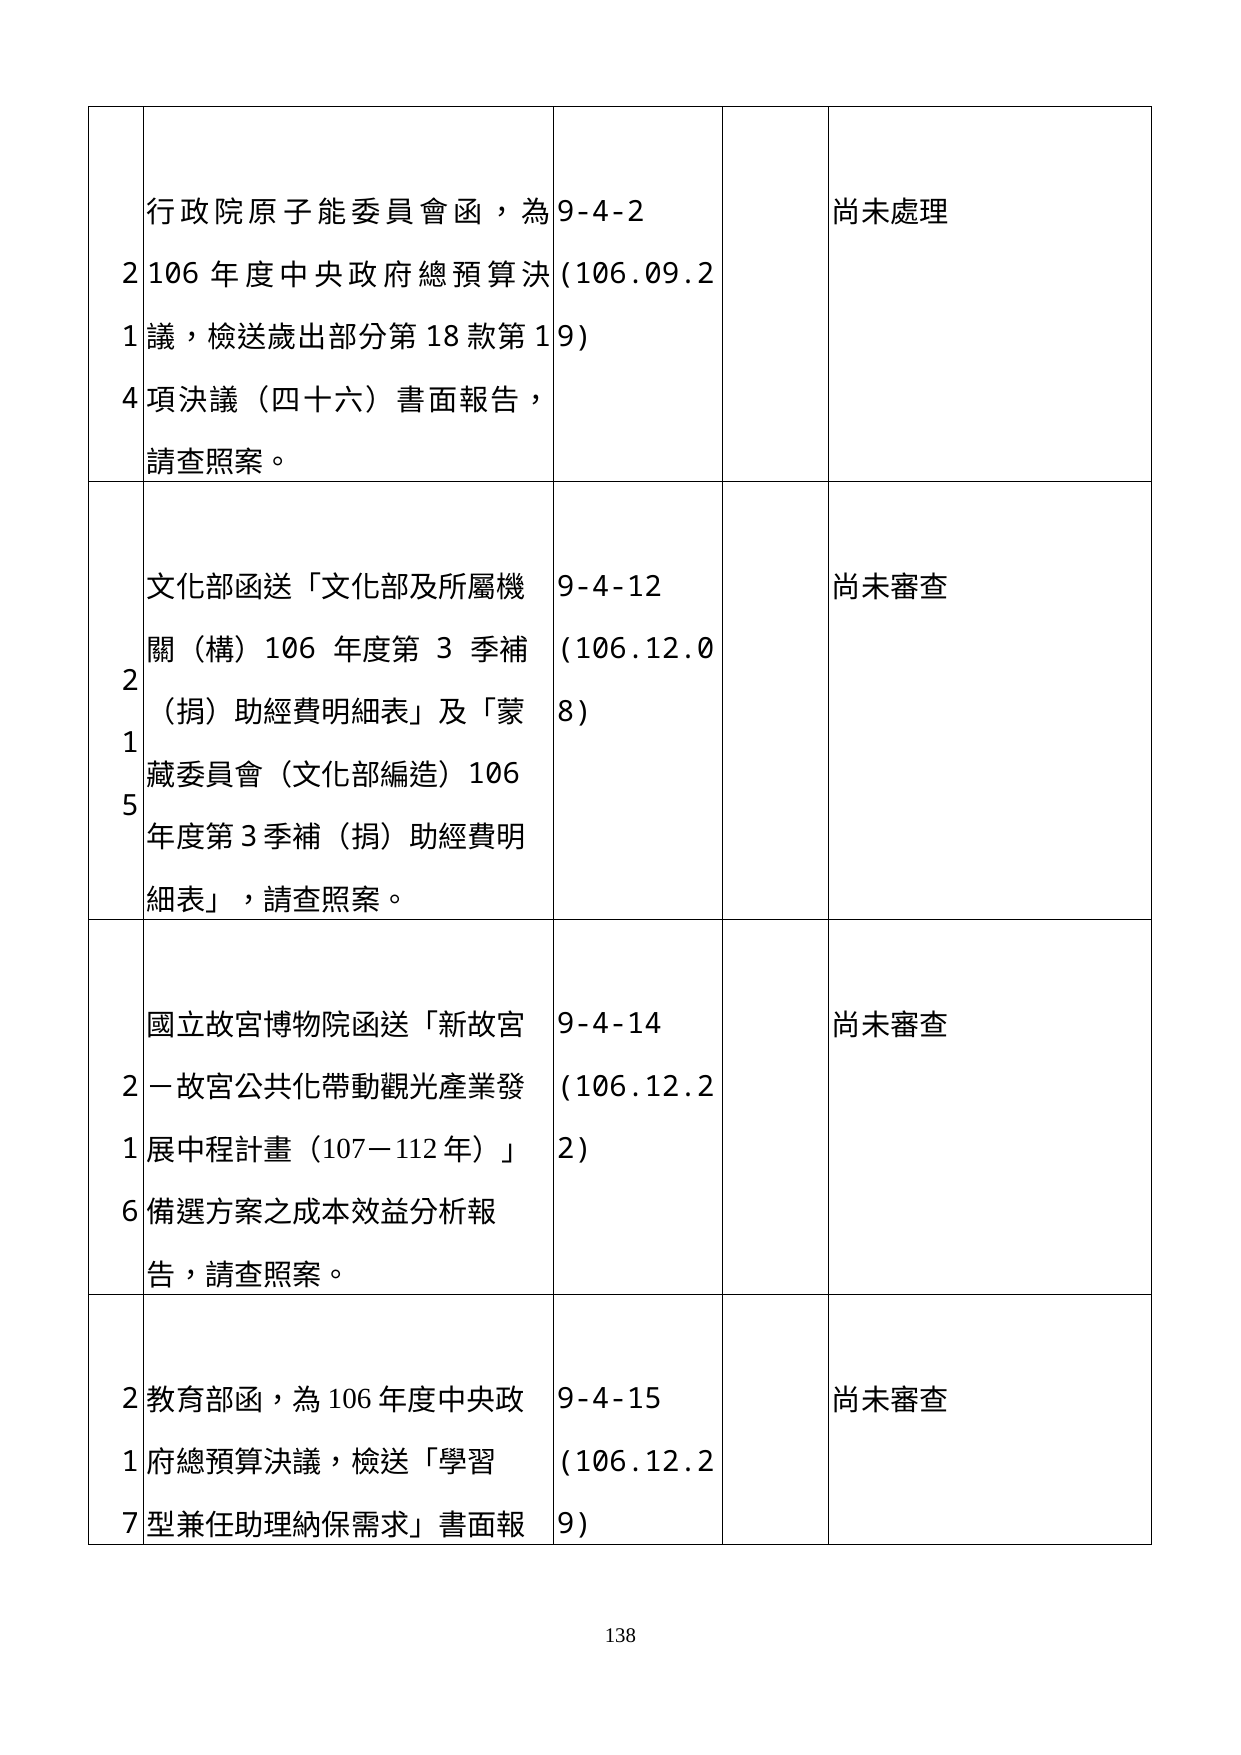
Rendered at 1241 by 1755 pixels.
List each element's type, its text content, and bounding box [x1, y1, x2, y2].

table_cell [723, 482, 828, 918]
table_cell 9-4-15 (106.12.29) [554, 1295, 722, 1543]
table_cell 尚未處理 [829, 107, 1151, 481]
table_cell 文化部函送「文化部及所屬機關（構）106 年度第 3 季補（捐）助經費明細表」及「蒙藏委員會（文化部編造）106年度第3季補（捐）助經費明細表」，請查照案。 [144, 482, 553, 918]
table_cell 行政院原子能委員會函，為106年度中央政府總預算決議，檢送歲出部分第18款第1項決議（四十六）書面報告，請查照案。 [144, 107, 553, 481]
table_cell [723, 107, 828, 481]
table_cell [723, 1295, 828, 1543]
table_cell 尚未審查 [829, 482, 1151, 918]
table_cell [89, 482, 143, 918]
table_cell [89, 920, 143, 1293]
table_cell [723, 920, 828, 1293]
table_cell 9-4-2 (106.09.29) [554, 107, 722, 481]
table_cell 9-4-14 (106.12.22) [554, 920, 722, 1293]
table_cell 尚未審查 [829, 1295, 1151, 1543]
table_cell [89, 1295, 143, 1543]
table_cell [89, 107, 143, 481]
table_cell 9-4-12 (106.12.08) [554, 482, 722, 918]
table_cell 尚未審查 [829, 920, 1151, 1293]
table_cell 國立故宮博物院函送「新故宮－故宮公共化帶動觀光產業發展中程計畫（107－112年）」備選方案之成本效益分析報告，請查照案。 [144, 920, 553, 1293]
table_cell 教育部函，為106 年度中央政府總預算決議，檢送「學習 型兼任助理納保需求」書面報 [144, 1295, 553, 1543]
